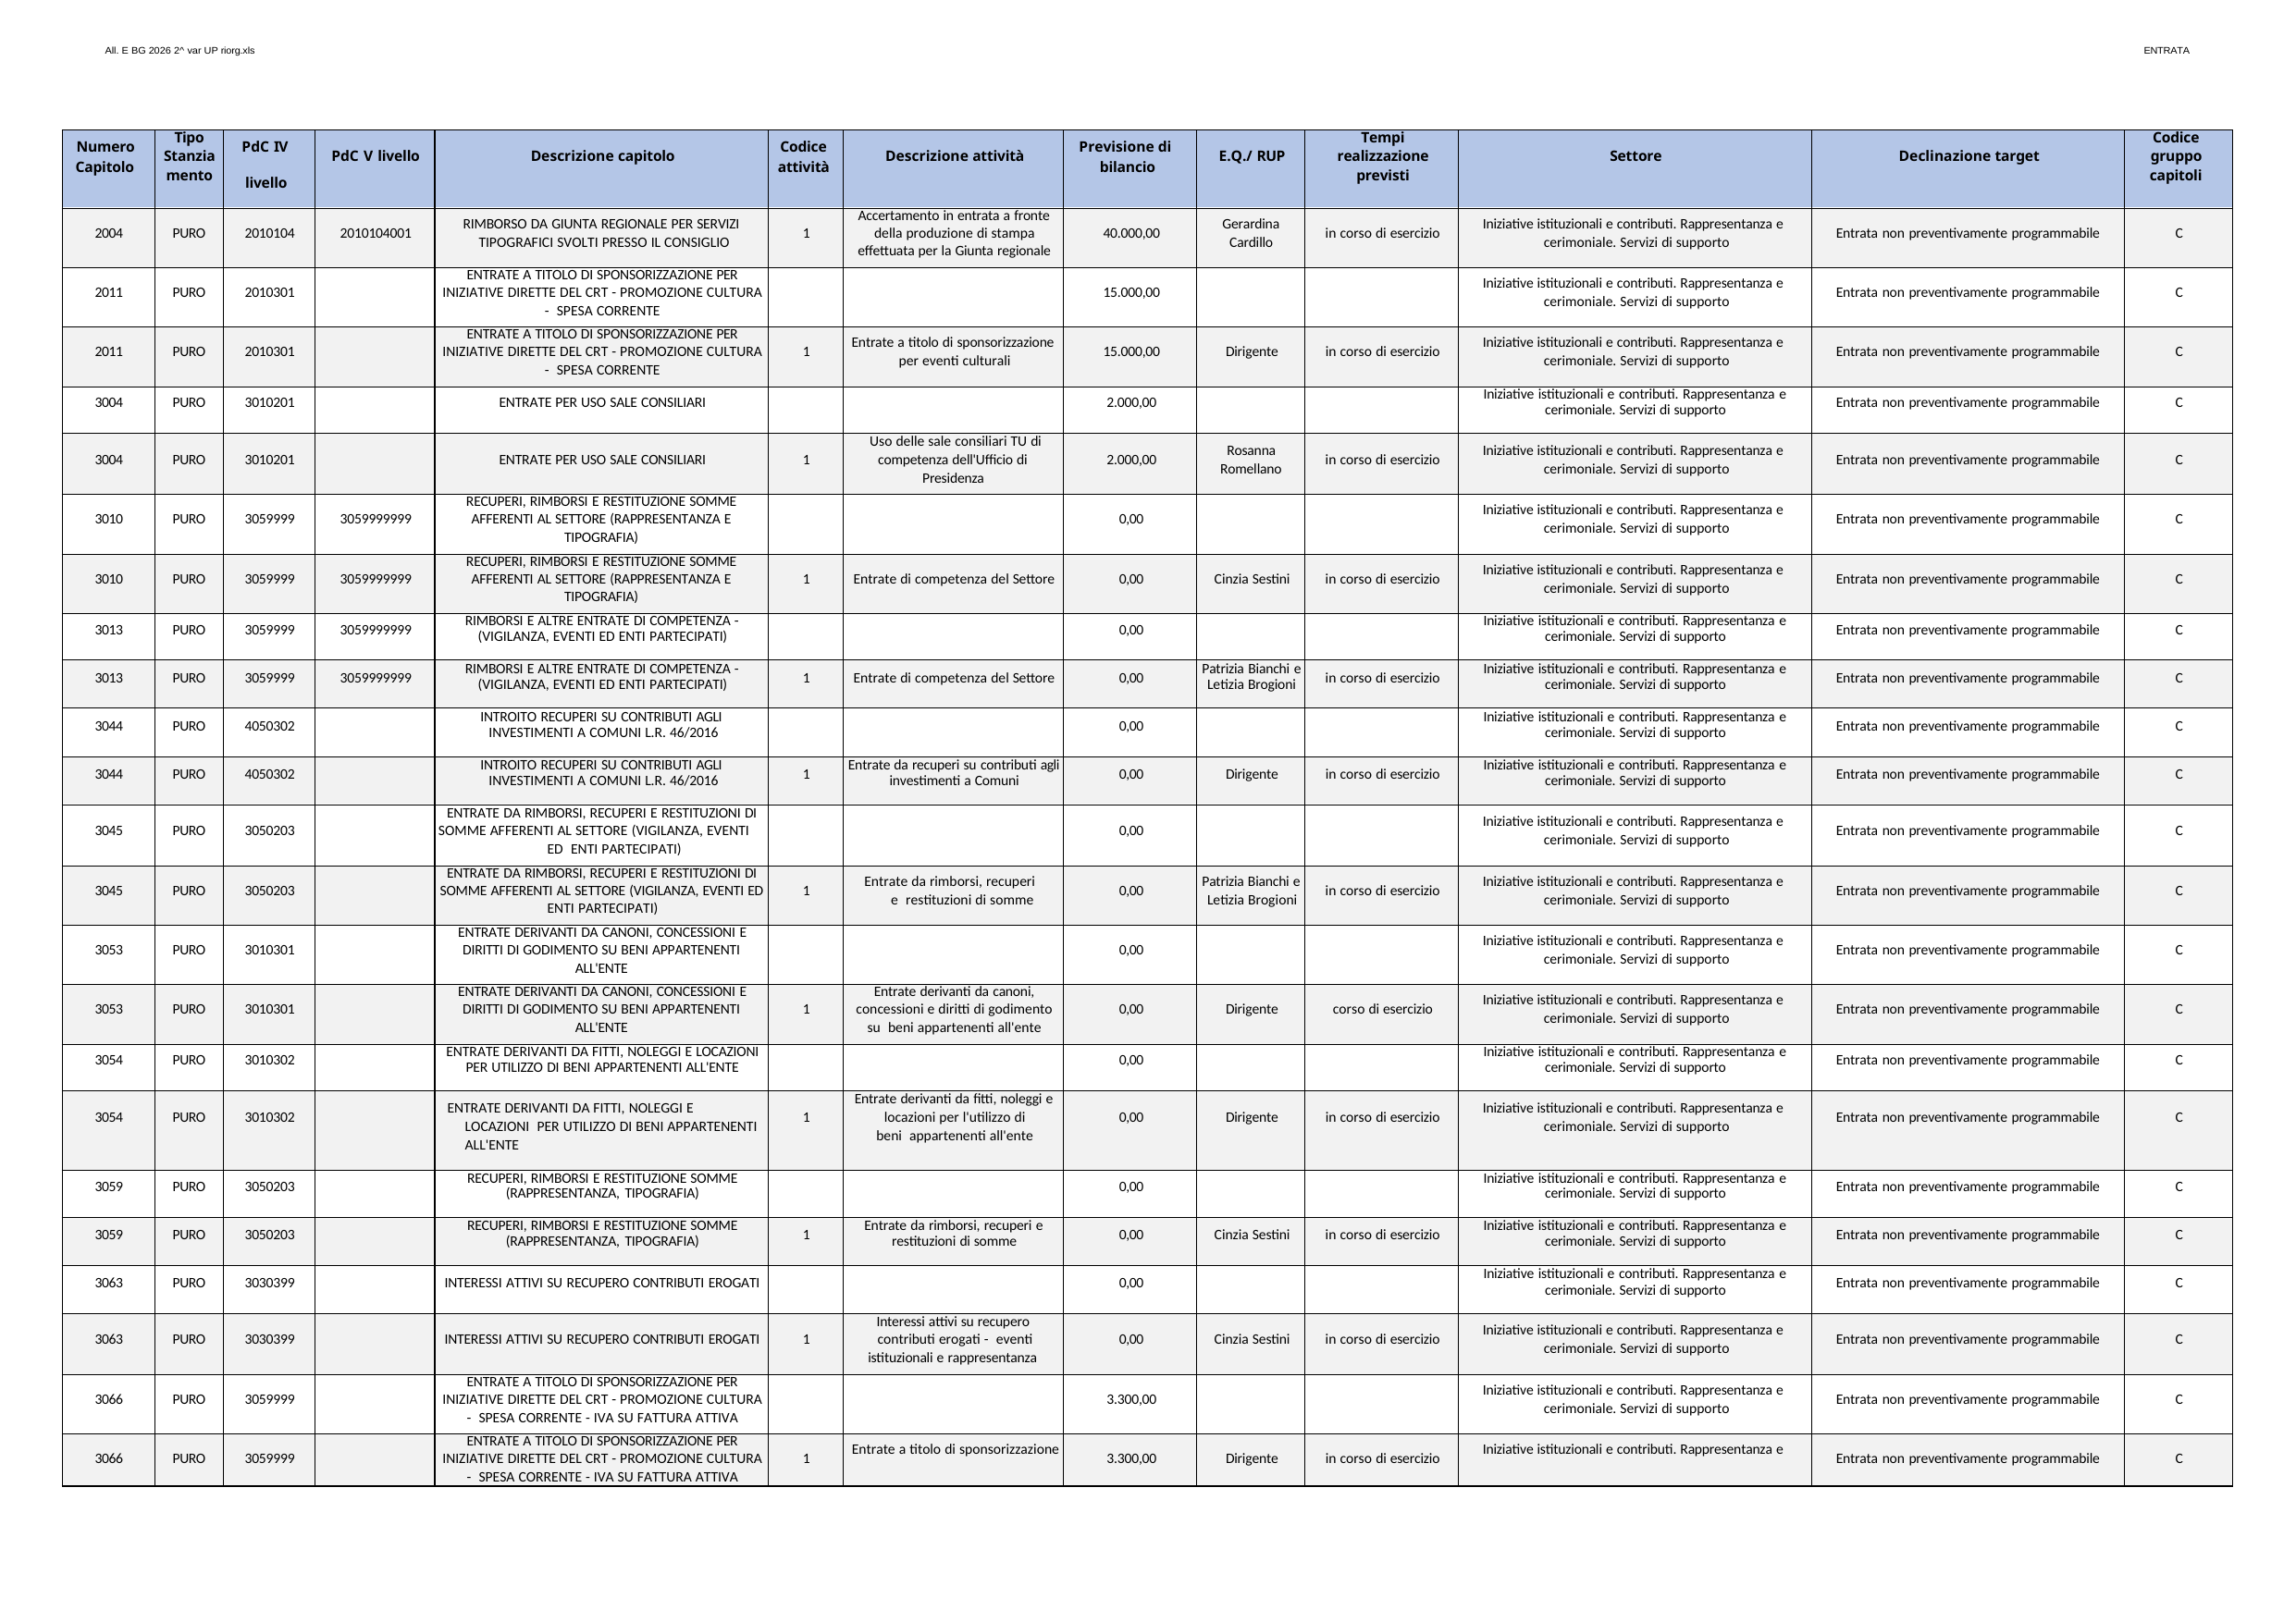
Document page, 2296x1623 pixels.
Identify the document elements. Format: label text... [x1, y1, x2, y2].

table_header Descrizione attività [844, 130, 1063, 207]
table_cell 3010 [63, 555, 154, 613]
table_cell Iniziative istituzionali e contributi. Rappresentanza e cerimoniale. Servizi di supporto [1459, 434, 1811, 494]
table_cell 2004 [63, 209, 154, 267]
table_cell in corso di esercizio [1305, 1091, 1458, 1170]
table_cell 0,00 [1064, 708, 1196, 756]
table_cell [315, 708, 434, 756]
table_cell Iniziative istituzionali e contributi. Rappresentanza e cerimoniale. Servizi di supporto [1459, 757, 1811, 804]
table_cell [1305, 495, 1458, 553]
table_cell 0,00 [1064, 1171, 1196, 1217]
table_cell [1197, 926, 1304, 984]
table_cell [844, 1045, 1063, 1090]
table_cell Iniziative istituzionali e contributi. Rappresentanza e [1459, 1434, 1811, 1485]
table_cell [1305, 1266, 1458, 1313]
table_cell C [2125, 1218, 2232, 1265]
table_cell 2011 [63, 268, 154, 326]
table_cell [315, 1434, 434, 1485]
table_cell [769, 1171, 843, 1217]
table_cell ENTRATE DERIVANTI DA CANONI, CONCESSIONI E DIRITTI DI GODIMENTO SU BENI APPARTENENTI ALL'ENTE [436, 985, 768, 1044]
table_cell 1 [769, 660, 843, 707]
table_cell 3059999 [224, 495, 315, 553]
table_cell Dirigente [1197, 985, 1304, 1044]
table_cell 0,00 [1064, 660, 1196, 707]
table_cell ENTRATE A TITOLO DI SPONSORIZZAZIONE PER INIZIATIVE DIRETTE DEL CRT - PROMOZIONE CULTURA - SPESA CORRENTE - IVA SU FATTURA ATTIVA [436, 1375, 768, 1433]
table_cell RIMBORSI E ALTRE ENTRATE DI COMPETENZA - (VIGILANZA, EVENTI ED ENTI PARTECIPATI) [436, 614, 768, 659]
table_cell Entrata non preventivamente programmabile [1812, 985, 2124, 1044]
table_cell 3066 [63, 1434, 154, 1485]
table_cell [1305, 805, 1458, 866]
table_cell [769, 614, 843, 659]
table_cell PURO [155, 1375, 223, 1433]
table_cell [769, 387, 843, 433]
table_cell [315, 268, 434, 326]
table_cell [1305, 1375, 1458, 1433]
table_cell Entrata non preventivamente programmabile [1812, 1171, 2124, 1217]
table_cell 3059999999 [315, 614, 434, 659]
table_header E.Q./ RUP [1197, 130, 1304, 207]
table_cell 2.000,00 [1064, 434, 1196, 494]
table_cell Entrata non preventivamente programmabile [1812, 1375, 2124, 1433]
table_cell [1305, 387, 1458, 433]
table_cell PURO [155, 387, 223, 433]
table_cell Entrata non preventivamente programmabile [1812, 1218, 2124, 1265]
table_cell [1197, 495, 1304, 553]
table_cell [1305, 268, 1458, 326]
table_cell Rosanna Romellano [1197, 434, 1304, 494]
table_cell 3010302 [224, 1091, 315, 1170]
table_cell 3030399 [224, 1266, 315, 1313]
table_cell 4050302 [224, 757, 315, 804]
table_cell ENTRATE DERIVANTI DA FITTI, NOLEGGI E LOCAZIONI PER UTILIZZO DI BENI APPARTENENTI ALL'ENTE [436, 1045, 768, 1090]
table_cell Iniziative istituzionali e contributi. Rappresentanza e cerimoniale. Servizi di supporto [1459, 1045, 1811, 1090]
table_cell PURO [155, 209, 223, 267]
table_cell Iniziative istituzionali e contributi. Rappresentanza e cerimoniale. Servizi di supporto [1459, 555, 1811, 613]
table_cell 3054 [63, 1091, 154, 1170]
table_cell [315, 1314, 434, 1374]
table_cell [1305, 1171, 1458, 1217]
table_cell Iniziative istituzionali e contributi. Rappresentanza e cerimoniale. Servizi di supporto [1459, 985, 1811, 1044]
table_cell PURO [155, 1171, 223, 1217]
table_cell RIMBORSO DA GIUNTA REGIONALE PER SERVIZI TIPOGRAFICI SVOLTI PRESSO IL CONSIGLIO [436, 209, 768, 267]
table_cell [1197, 1171, 1304, 1217]
table_cell in corso di esercizio [1305, 1218, 1458, 1265]
table_cell C [2125, 660, 2232, 707]
table_cell [1197, 708, 1304, 756]
table_cell 3059999 [224, 555, 315, 613]
table_cell ENTRATE DA RIMBORSI, RECUPERI E RESTITUZIONI DI SOMME AFFERENTI AL SETTORE (VIGILANZA, EVENTI ED ENTI PARTECIPATI) [436, 805, 768, 866]
table_header Tipo Stanzia mento [155, 130, 223, 207]
table_cell [769, 926, 843, 984]
table_cell 3059999 [224, 1434, 315, 1485]
table_cell 0,00 [1064, 1218, 1196, 1265]
table_cell [1197, 1266, 1304, 1313]
table_cell Entrata non preventivamente programmabile [1812, 926, 2124, 984]
table_cell [1305, 1045, 1458, 1090]
table_cell Iniziative istituzionali e contributi. Rappresentanza e cerimoniale. Servizi di supporto [1459, 495, 1811, 553]
table_cell [844, 1171, 1063, 1217]
table_cell 15.000,00 [1064, 327, 1196, 387]
table_cell [844, 495, 1063, 553]
table_cell 2011 [63, 327, 154, 387]
table_cell Entrata non preventivamente programmabile [1812, 387, 2124, 433]
table_cell 3059999999 [315, 555, 434, 613]
table_cell [315, 926, 434, 984]
table_cell C [2125, 495, 2232, 553]
table_cell Iniziative istituzionali e contributi. Rappresentanza e cerimoniale. Servizi di supporto [1459, 1375, 1811, 1433]
table_cell ENTRATE A TITOLO DI SPONSORIZZAZIONE PER INIZIATIVE DIRETTE DEL CRT - PROMOZIONE CULTURA - SPESA CORRENTE [436, 268, 768, 326]
table_cell ENTRATE PER USO SALE CONSILIARI [436, 387, 768, 433]
table_cell [844, 926, 1063, 984]
table_cell in corso di esercizio [1305, 555, 1458, 613]
table_cell Entrata non preventivamente programmabile [1812, 1314, 2124, 1374]
table_cell 3010301 [224, 985, 315, 1044]
table_cell Iniziative istituzionali e contributi. Rappresentanza e cerimoniale. Servizi di supporto [1459, 1171, 1811, 1217]
table_cell ENTRATE PER USO SALE CONSILIARI [436, 434, 768, 494]
table_header Descrizione capitolo [436, 130, 768, 207]
table_cell Entrata non preventivamente programmabile [1812, 209, 2124, 267]
table_cell C [2125, 1091, 2232, 1170]
table_cell C [2125, 434, 2232, 494]
table_cell 3030399 [224, 1314, 315, 1374]
table_cell ENTRATE DA RIMBORSI, RECUPERI E RESTITUZIONI DI SOMME AFFERENTI AL SETTORE (VIGILANZA, EVENTI ED ENTI PARTECIPATI) [436, 867, 768, 925]
table_cell Iniziative istituzionali e contributi. Rappresentanza e cerimoniale. Servizi di supporto [1459, 1218, 1811, 1265]
table_cell [844, 708, 1063, 756]
table_cell [769, 1045, 843, 1090]
table_cell ENTRATE A TITOLO DI SPONSORIZZAZIONE PER INIZIATIVE DIRETTE DEL CRT - PROMOZIONE CULTURA - SPESA CORRENTE - IVA SU FATTURA ATTIVA [436, 1434, 768, 1485]
table_cell 0,00 [1064, 985, 1196, 1044]
table_cell Cinzia Sestini [1197, 1218, 1304, 1265]
table_cell PURO [155, 867, 223, 925]
table_cell PURO [155, 1266, 223, 1313]
table_cell RECUPERI, RIMBORSI E RESTITUZIONE SOMME (RAPPRESENTANZA, TIPOGRAFIA) [436, 1218, 768, 1265]
table_cell 1 [769, 1091, 843, 1170]
table_cell 3053 [63, 926, 154, 984]
table_cell C [2125, 926, 2232, 984]
table_cell 3059999 [224, 1375, 315, 1433]
table_cell C [2125, 209, 2232, 267]
table_cell 4050302 [224, 708, 315, 756]
table_cell Dirigente [1197, 327, 1304, 387]
table_cell ENTRATE DERIVANTI DA CANONI, CONCESSIONI E DIRITTI DI GODIMENTO SU BENI APPARTENENTI ALL'ENTE [436, 926, 768, 984]
table_cell 0,00 [1064, 1091, 1196, 1170]
table_cell [315, 434, 434, 494]
table_cell Iniziative istituzionali e contributi. Rappresentanza e cerimoniale. Servizi di supporto [1459, 614, 1811, 659]
table_cell INTROITO RECUPERI SU CONTRIBUTI AGLI INVESTIMENTI A COMUNI L.R. 46/2016 [436, 757, 768, 804]
table_cell Entrate a titolo di sponsorizzazione per eventi culturali [844, 327, 1063, 387]
table_cell Entrate derivanti da fitti, noleggi e locazioni per l'utilizzo di beni appartenenti all'ente [844, 1091, 1063, 1170]
table_cell Cinzia Sestini [1197, 1314, 1304, 1374]
table_cell Patrizia Bianchi e Letizia Brogioni [1197, 660, 1304, 707]
table_cell in corso di esercizio [1305, 660, 1458, 707]
table_cell C [2125, 555, 2232, 613]
table_cell 3010201 [224, 387, 315, 433]
table_cell 1 [769, 327, 843, 387]
table_cell 1 [769, 985, 843, 1044]
table_cell Iniziative istituzionali e contributi. Rappresentanza e cerimoniale. Servizi di supporto [1459, 268, 1811, 326]
table_cell 0,00 [1064, 1266, 1196, 1313]
table_cell [844, 387, 1063, 433]
table_cell [315, 327, 434, 387]
table_cell PURO [155, 327, 223, 387]
table_cell 0,00 [1064, 1045, 1196, 1090]
table_cell C [2125, 268, 2232, 326]
table_cell 1 [769, 1434, 843, 1485]
table_cell Patrizia Bianchi e Letizia Brogioni [1197, 867, 1304, 925]
table_cell 3044 [63, 757, 154, 804]
table_cell Entrata non preventivamente programmabile [1812, 555, 2124, 613]
table_cell 3.300,00 [1064, 1434, 1196, 1485]
table_cell Entrata non preventivamente programmabile [1812, 268, 2124, 326]
table_cell 3053 [63, 985, 154, 1044]
table_cell PURO [155, 1434, 223, 1485]
table_cell 0,00 [1064, 495, 1196, 553]
table_cell Iniziative istituzionali e contributi. Rappresentanza e cerimoniale. Servizi di supporto [1459, 1091, 1811, 1170]
table_cell 1 [769, 1314, 843, 1374]
table_cell 0,00 [1064, 867, 1196, 925]
table_cell in corso di esercizio [1305, 867, 1458, 925]
table_header Numero Capitolo [63, 130, 154, 207]
table_cell Entrate derivanti da canoni, concessioni e diritti di godimento su beni appartenenti all'ente [844, 985, 1063, 1044]
table_cell ENTRATE DERIVANTI DA FITTI, NOLEGGI E LOCAZIONI PER UTILIZZO DI BENI APPARTENENTI ALL'ENTE [436, 1091, 768, 1170]
table_cell PURO [155, 268, 223, 326]
table_cell C [2125, 1434, 2232, 1485]
table_cell Entrata non preventivamente programmabile [1812, 805, 2124, 866]
table_cell 0,00 [1064, 555, 1196, 613]
table_cell PURO [155, 805, 223, 866]
table_cell 3059999 [224, 660, 315, 707]
table_cell Entrate da rimborsi, recuperi e restituzioni di somme [844, 1218, 1063, 1265]
table_cell 3010 [63, 495, 154, 553]
table_cell in corso di esercizio [1305, 1314, 1458, 1374]
table_cell Iniziative istituzionali e contributi. Rappresentanza e cerimoniale. Servizi di supporto [1459, 660, 1811, 707]
table_cell 3050203 [224, 1171, 315, 1217]
table_cell [315, 1091, 434, 1170]
table_cell [315, 1218, 434, 1265]
table_cell C [2125, 1375, 2232, 1433]
table_cell 2.000,00 [1064, 387, 1196, 433]
table_cell 0,00 [1064, 1314, 1196, 1374]
table_cell Iniziative istituzionali e contributi. Rappresentanza e cerimoniale. Servizi di supporto [1459, 926, 1811, 984]
table_cell 0,00 [1064, 757, 1196, 804]
table_cell RECUPERI, RIMBORSI E RESTITUZIONE SOMME AFFERENTI AL SETTORE (RAPPRESENTANZA E TIPOGRAFIA) [436, 495, 768, 553]
table_cell Entrata non preventivamente programmabile [1812, 434, 2124, 494]
table_cell [769, 805, 843, 866]
table_cell 3050203 [224, 805, 315, 866]
table_cell in corso di esercizio [1305, 1434, 1458, 1485]
table_cell INTROITO RECUPERI SU CONTRIBUTI AGLI INVESTIMENTI A COMUNI L.R. 46/2016 [436, 708, 768, 756]
table_cell 3050203 [224, 867, 315, 925]
table_cell in corso di esercizio [1305, 327, 1458, 387]
table_cell 3010301 [224, 926, 315, 984]
table_cell Interessi attivi su recupero contributi erogati - eventi istituzionali e rappresentanza [844, 1314, 1063, 1374]
table_cell Entrata non preventivamente programmabile [1812, 327, 2124, 387]
table_cell Entrata non preventivamente programmabile [1812, 614, 2124, 659]
table_cell C [2125, 1171, 2232, 1217]
table_cell Entrate da recuperi su contributi agli investimenti a Comuni [844, 757, 1063, 804]
table_cell C [2125, 985, 2232, 1044]
table_cell [315, 985, 434, 1044]
table_cell 40.000,00 [1064, 209, 1196, 267]
table_cell 15.000,00 [1064, 268, 1196, 326]
table_cell 2010104 [224, 209, 315, 267]
table_cell Iniziative istituzionali e contributi. Rappresentanza e cerimoniale. Servizi di supporto [1459, 1314, 1811, 1374]
table_cell PURO [155, 708, 223, 756]
table_cell C [2125, 708, 2232, 756]
table_cell RIMBORSI E ALTRE ENTRATE DI COMPETENZA - (VIGILANZA, EVENTI ED ENTI PARTECIPATI) [436, 660, 768, 707]
table_cell Iniziative istituzionali e contributi. Rappresentanza e cerimoniale. Servizi di supporto [1459, 1266, 1811, 1313]
table_cell [1197, 387, 1304, 433]
table_cell in corso di esercizio [1305, 434, 1458, 494]
table_cell Entrata non preventivamente programmabile [1812, 495, 2124, 553]
table_cell [769, 708, 843, 756]
table_cell Iniziative istituzionali e contributi. Rappresentanza e cerimoniale. Servizi di supporto [1459, 805, 1811, 866]
table_cell ENTRATE A TITOLO DI SPONSORIZZAZIONE PER INIZIATIVE DIRETTE DEL CRT - PROMOZIONE CULTURA - SPESA CORRENTE [436, 327, 768, 387]
table_cell 2010104001 [315, 209, 434, 267]
table_cell Entrata non preventivamente programmabile [1812, 757, 2124, 804]
table_cell Entrate a titolo di sponsorizzazione [844, 1434, 1063, 1485]
table_cell 3004 [63, 434, 154, 494]
table_cell PURO [155, 1218, 223, 1265]
table_cell C [2125, 805, 2232, 866]
table_cell PURO [155, 1314, 223, 1374]
table_cell 3059999999 [315, 660, 434, 707]
table_cell Entrate di competenza del Settore [844, 555, 1063, 613]
table_cell 3063 [63, 1314, 154, 1374]
table_cell Entrata non preventivamente programmabile [1812, 867, 2124, 925]
table_cell C [2125, 614, 2232, 659]
table_cell [1305, 708, 1458, 756]
table_cell 3050203 [224, 1218, 315, 1265]
table_cell C [2125, 1314, 2232, 1374]
table_cell 3066 [63, 1375, 154, 1433]
table_cell Dirigente [1197, 1091, 1304, 1170]
table_cell 3059999999 [315, 495, 434, 553]
table_cell in corso di esercizio [1305, 757, 1458, 804]
table_header Declinazione target [1812, 130, 2124, 207]
table_cell Entrata non preventivamente programmabile [1812, 1266, 2124, 1313]
table_cell Dirigente [1197, 757, 1304, 804]
table_cell Iniziative istituzionali e contributi. Rappresentanza e cerimoniale. Servizi di supporto [1459, 327, 1811, 387]
table_cell 0,00 [1064, 805, 1196, 866]
table_cell corso di esercizio [1305, 985, 1458, 1044]
table_cell [315, 1266, 434, 1313]
table_cell Entrata non preventivamente programmabile [1812, 1045, 2124, 1090]
table_cell [844, 614, 1063, 659]
table_cell [769, 495, 843, 553]
table_cell [844, 805, 1063, 866]
table_cell Entrata non preventivamente programmabile [1812, 1091, 2124, 1170]
table_cell Entrata non preventivamente programmabile [1812, 708, 2124, 756]
table_cell 3013 [63, 660, 154, 707]
table_cell [315, 1045, 434, 1090]
table_cell INTERESSI ATTIVI SU RECUPERO CONTRIBUTI EROGATI [436, 1314, 768, 1374]
table_cell [844, 1266, 1063, 1313]
table_cell C [2125, 1045, 2232, 1090]
table_cell Accertamento in entrata a fronte della produzione di stampa effettuata per la Giunta regionale [844, 209, 1063, 267]
table_cell in corso di esercizio [1305, 209, 1458, 267]
table_cell 1 [769, 555, 843, 613]
table_cell 3045 [63, 867, 154, 925]
table_cell Entrata non preventivamente programmabile [1812, 660, 2124, 707]
table_cell Iniziative istituzionali e contributi. Rappresentanza e cerimoniale. Servizi di supporto [1459, 708, 1811, 756]
table_cell [769, 1266, 843, 1313]
table_cell PURO [155, 1091, 223, 1170]
table_cell 2010301 [224, 327, 315, 387]
table_cell 3063 [63, 1266, 154, 1313]
table_cell Iniziative istituzionali e contributi. Rappresentanza e cerimoniale. Servizi di supporto [1459, 867, 1811, 925]
table_cell Uso delle sale consiliari TU di competenza dell'Ufficio di Presidenza [844, 434, 1063, 494]
table_cell [315, 1171, 434, 1217]
table_cell [1197, 268, 1304, 326]
table_cell [315, 387, 434, 433]
table_cell [844, 1375, 1063, 1433]
table_cell 3059 [63, 1218, 154, 1265]
table_cell PURO [155, 1045, 223, 1090]
table_cell [1197, 614, 1304, 659]
table_cell 3010302 [224, 1045, 315, 1090]
table_cell 0,00 [1064, 926, 1196, 984]
table_cell [1197, 805, 1304, 866]
table_cell PURO [155, 926, 223, 984]
table_cell 0,00 [1064, 614, 1196, 659]
table_cell Cinzia Sestini [1197, 555, 1304, 613]
table_cell [315, 805, 434, 866]
table_cell Entrate di competenza del Settore [844, 660, 1063, 707]
table_cell 3004 [63, 387, 154, 433]
table_cell 3045 [63, 805, 154, 866]
table_cell C [2125, 387, 2232, 433]
table_cell 1 [769, 434, 843, 494]
table_cell C [2125, 757, 2232, 804]
table_cell [844, 268, 1063, 326]
table_cell [769, 268, 843, 326]
table_cell PURO [155, 614, 223, 659]
table_cell 1 [769, 867, 843, 925]
table_cell 3.300,00 [1064, 1375, 1196, 1433]
table_cell [315, 867, 434, 925]
table_cell C [2125, 1266, 2232, 1313]
table_cell 1 [769, 1218, 843, 1265]
table_cell 1 [769, 209, 843, 267]
table_header PdC IV livello [224, 130, 315, 207]
table_cell 3059999 [224, 614, 315, 659]
table_header Previsione di bilancio [1064, 130, 1196, 207]
table_cell [315, 757, 434, 804]
table_cell Dirigente [1197, 1434, 1304, 1485]
table_cell 1 [769, 757, 843, 804]
table_cell 2010301 [224, 268, 315, 326]
table_cell PURO [155, 660, 223, 707]
table_cell PURO [155, 757, 223, 804]
table_header Codice gruppo capitoli [2125, 130, 2232, 207]
table_cell C [2125, 327, 2232, 387]
table_cell [1197, 1045, 1304, 1090]
table_cell Iniziative istituzionali e contributi. Rappresentanza e cerimoniale. Servizi di supporto [1459, 209, 1811, 267]
table_cell 3013 [63, 614, 154, 659]
table_cell 3059 [63, 1171, 154, 1217]
table_cell PURO [155, 555, 223, 613]
table_cell Iniziative istituzionali e contributi. Rappresentanza e cerimoniale. Servizi di supporto [1459, 387, 1811, 433]
table_cell [315, 1375, 434, 1433]
table_cell [1305, 614, 1458, 659]
table_cell [1305, 926, 1458, 984]
table_cell PURO [155, 434, 223, 494]
table_header PdC V livello [315, 130, 434, 207]
table_cell PURO [155, 495, 223, 553]
table_cell Entrata non preventivamente programmabile [1812, 1434, 2124, 1485]
table_cell 3054 [63, 1045, 154, 1090]
table_cell RECUPERI, RIMBORSI E RESTITUZIONE SOMME (RAPPRESENTANZA, TIPOGRAFIA) [436, 1171, 768, 1217]
table_cell [1197, 1375, 1304, 1433]
table_cell INTERESSI ATTIVI SU RECUPERO CONTRIBUTI EROGATI [436, 1266, 768, 1313]
table_header Tempi realizzazione previsti [1305, 130, 1458, 207]
table_cell RECUPERI, RIMBORSI E RESTITUZIONE SOMME AFFERENTI AL SETTORE (RAPPRESENTANZA E TIPOGRAFIA) [436, 555, 768, 613]
table_cell [769, 1375, 843, 1433]
table_cell Entrate da rimborsi, recuperi e restituzioni di somme [844, 867, 1063, 925]
table_header Settore [1459, 130, 1811, 207]
table_cell Gerardina Cardillo [1197, 209, 1304, 267]
table_cell C [2125, 867, 2232, 925]
table_cell PURO [155, 985, 223, 1044]
table_header Codice attività [769, 130, 843, 207]
table_cell 3010201 [224, 434, 315, 494]
table_cell 3044 [63, 708, 154, 756]
